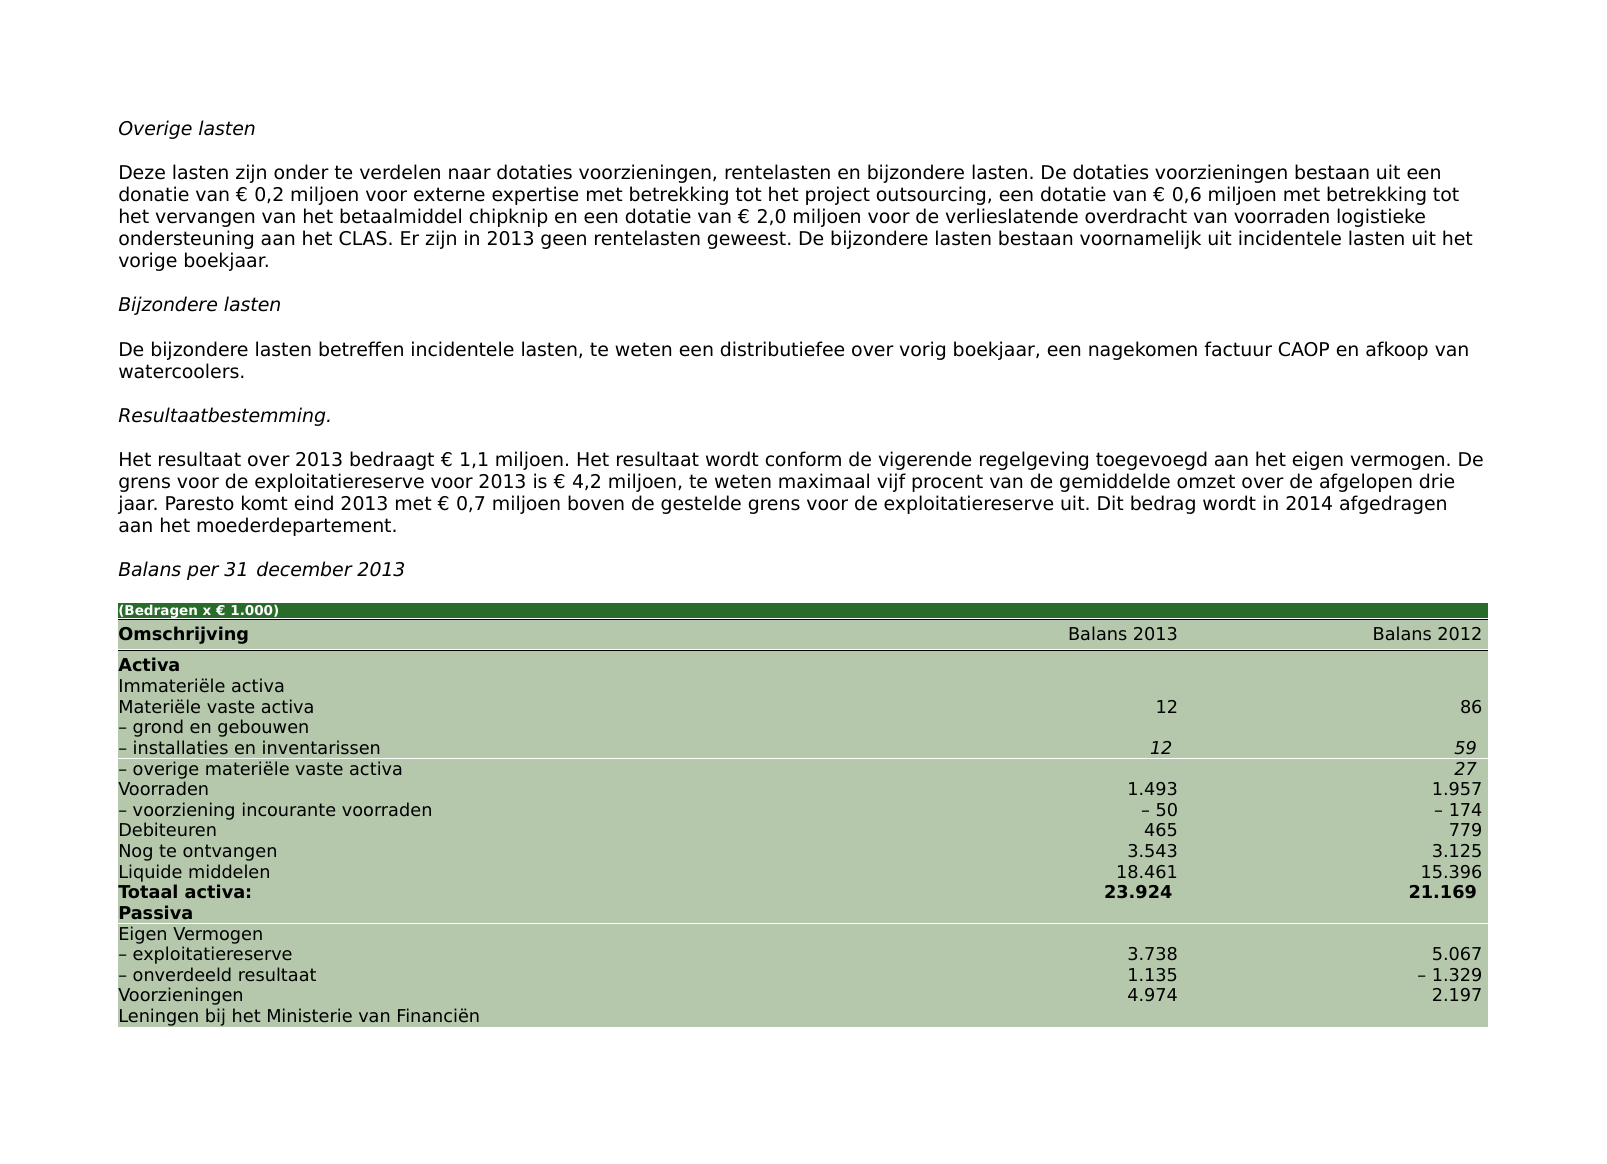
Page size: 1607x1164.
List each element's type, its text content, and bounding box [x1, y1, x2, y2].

table_cell 59 [1184, 738, 1488, 758]
table_cell [1184, 903, 1488, 923]
table_cell Totaal activa: [118, 882, 879, 903]
table_cell 4.974 [879, 985, 1184, 1006]
table_cell Voorraden [118, 779, 879, 800]
table_cell [879, 717, 1184, 738]
table_cell – installaties en inventarissen [118, 738, 879, 758]
table_cell 21.169 [1184, 882, 1488, 903]
table_cell [1184, 924, 1488, 944]
table_cell – 50 [879, 800, 1184, 820]
table_cell [1184, 676, 1488, 697]
table_cell 3.543 [879, 841, 1184, 862]
table_cell 779 [1184, 820, 1488, 841]
table_cell – 174 [1184, 800, 1488, 820]
table_cell Materiële vaste activa [118, 697, 879, 717]
table_cell 18.461 [879, 862, 1184, 882]
table_cell [879, 651, 1184, 676]
table_cell Liquide middelen [118, 862, 879, 882]
table_cell 3.125 [1184, 841, 1488, 862]
table_cell 5.067 [1184, 944, 1488, 965]
table_cell [879, 1006, 1184, 1027]
table_cell [879, 924, 1184, 944]
table_cell [1184, 651, 1488, 676]
text Het resultaat over 2013 bedraagt € 1,1 miljoen. Het resultaat wordt conform de vigerende regelgeving toegevoegd aan het eigen vermogen. De grens voor de exploitatiereserve voor 2013 is € 4,2 miljoen, te weten maximaal vijf procent van de gemiddelde omzet over de afgelopen drie jaar. Paresto komt eind 2013 met € 0,7 miljoen boven de gestelde grens voor de exploitatiereserve uit. Dit bedrag wordt in 2014 afgedragen aan het moederdepartement. [118, 449, 1488, 537]
table_cell Passiva [118, 903, 879, 923]
table_cell [1184, 717, 1488, 738]
table_cell [1184, 1006, 1488, 1027]
table_cell Balans 2012 [1184, 620, 1488, 649]
table_cell Nog te ontvangen [118, 841, 879, 862]
subtitle Overige lasten [118, 118, 1488, 140]
table_cell Debiteuren [118, 820, 879, 841]
table_cell 465 [879, 820, 1184, 841]
text De bijzondere lasten betreffen incidentele lasten, te weten een distributiefee over vorig boekjaar, een nagekomen factuur CAOP en afkoop van watercoolers. [118, 338, 1488, 382]
table_cell 86 [1184, 697, 1488, 717]
table_cell – overige materiële vaste activa [118, 759, 879, 779]
table_cell Activa [118, 651, 879, 676]
table_cell 12 [879, 738, 1184, 758]
text Deze lasten zijn onder te verdelen naar dotaties voorzieningen, rentelasten en bijzondere lasten. De dotaties voorzieningen bestaan uit een donatie van € 0,2 miljoen voor externe expertise met betrekking tot het project outsourcing, een dotatie van € 0,6 miljoen met betrekking tot het vervangen van het betaalmiddel chipknip en een dotatie van € 2,0 miljoen voor de verlieslatende overdracht van voorraden logistieke ondersteuning aan het CLAS. Er zijn in 2013 geen rentelasten geweest. De bijzondere lasten bestaan voornamelijk uit incidentele lasten uit het vorige boekjaar. [118, 162, 1488, 272]
table_header (Bedragen x € 1.000) [118, 603, 1488, 618]
table_cell Eigen Vermogen [118, 924, 879, 944]
table_cell 15.396 [1184, 862, 1488, 882]
table_cell – onverdeeld resultaat [118, 965, 879, 985]
subtitle Bijzondere lasten [118, 294, 1488, 316]
table_cell Voorzieningen [118, 985, 879, 1006]
table_cell 1.957 [1184, 779, 1488, 800]
table_cell 27 [1184, 759, 1488, 779]
table_cell [879, 676, 1184, 697]
table_cell [879, 759, 1184, 779]
table_cell 3.738 [879, 944, 1184, 965]
table_cell Immateriële activa [118, 676, 879, 697]
table_cell Balans 2013 [879, 620, 1184, 649]
table_cell 2.197 [1184, 985, 1488, 1006]
table_cell Omschrijving [118, 620, 879, 649]
table_cell – voorziening incourante voorraden [118, 800, 879, 820]
subtitle Balans per 31 december 2013 [118, 559, 1488, 581]
subtitle Resultaatbestemming. [118, 405, 1488, 427]
table_cell 1.493 [879, 779, 1184, 800]
table_cell – 1.329 [1184, 965, 1488, 985]
table_cell – exploitatiereserve [118, 944, 879, 965]
table_cell 12 [879, 697, 1184, 717]
table_cell Leningen bij het Ministerie van Financiën [118, 1006, 879, 1027]
table_cell [879, 903, 1184, 923]
table_cell 1.135 [879, 965, 1184, 985]
table_cell 23.924 [879, 882, 1184, 903]
table_cell – grond en gebouwen [118, 717, 879, 738]
